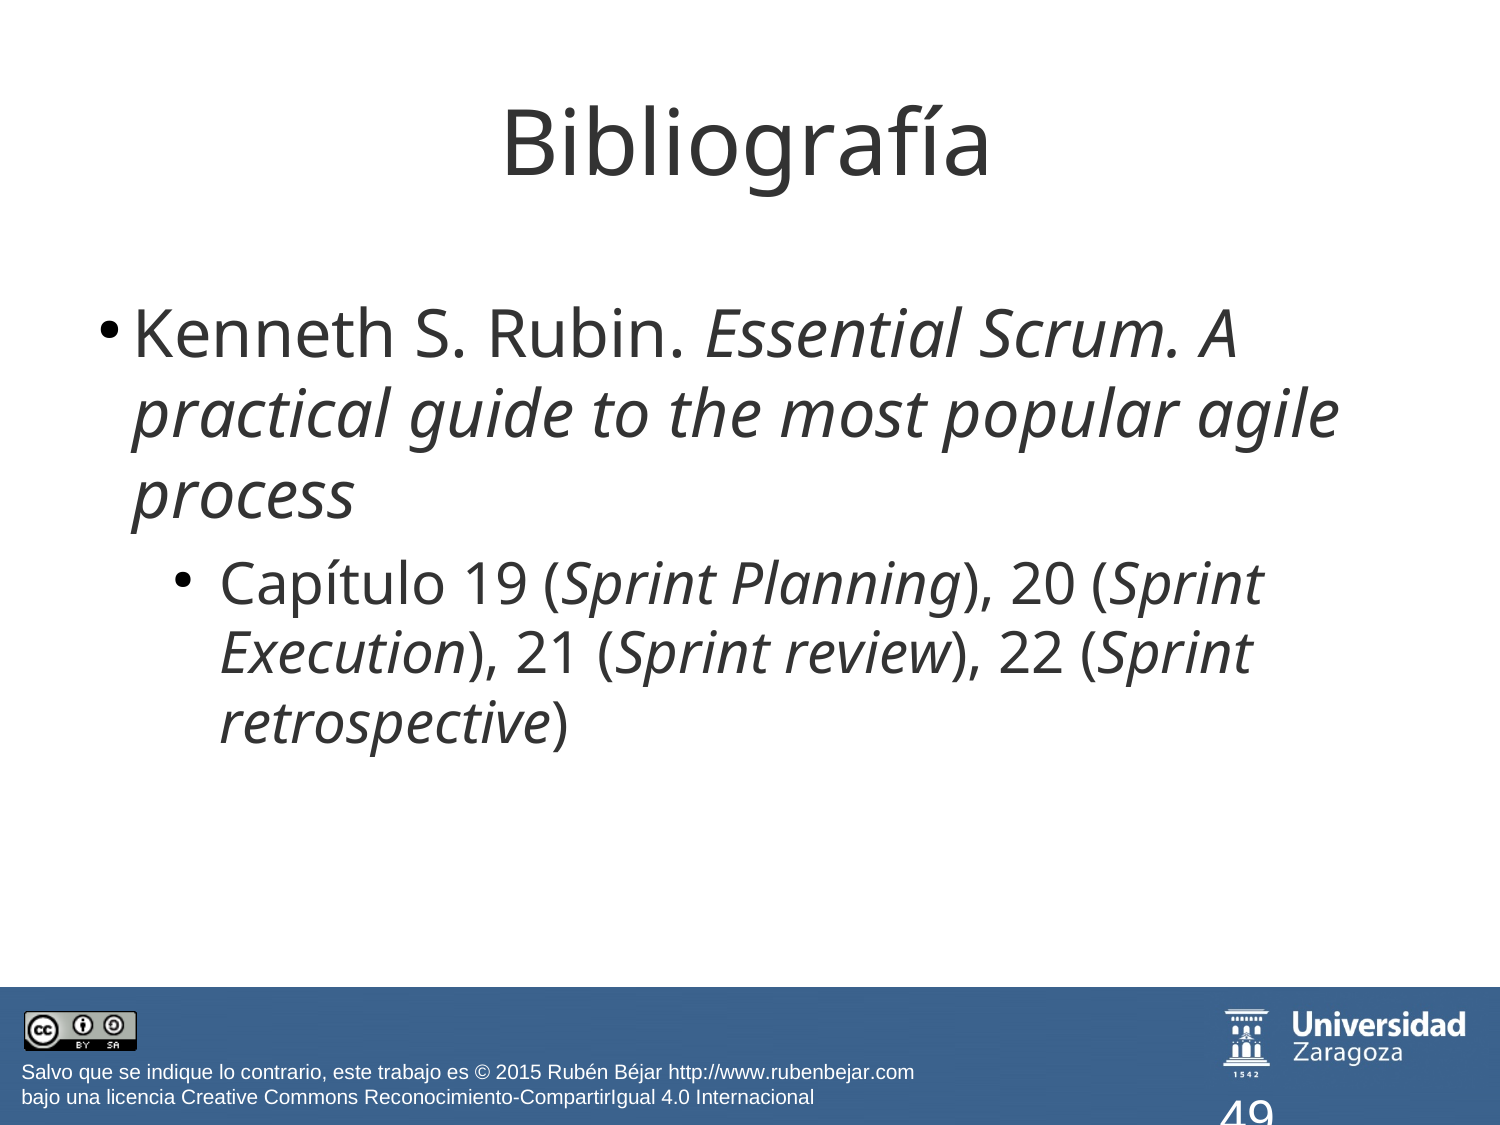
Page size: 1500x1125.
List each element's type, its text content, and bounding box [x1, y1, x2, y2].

picture [1254, 1104, 1268, 1120]
picture [0, 987, 1500, 1125]
list Kenneth S. Rubin. Essential Scrum. A practical guide to the most popular agile process Capítulo 19 (Sprint Planning), 20 (Sprint Execution), 21 (Sprint review), 22 (Sprint retrospective) [82, 283, 1418, 957]
picture [1224, 1107, 1236, 1124]
title Bibliografía [74, 21, 1420, 257]
